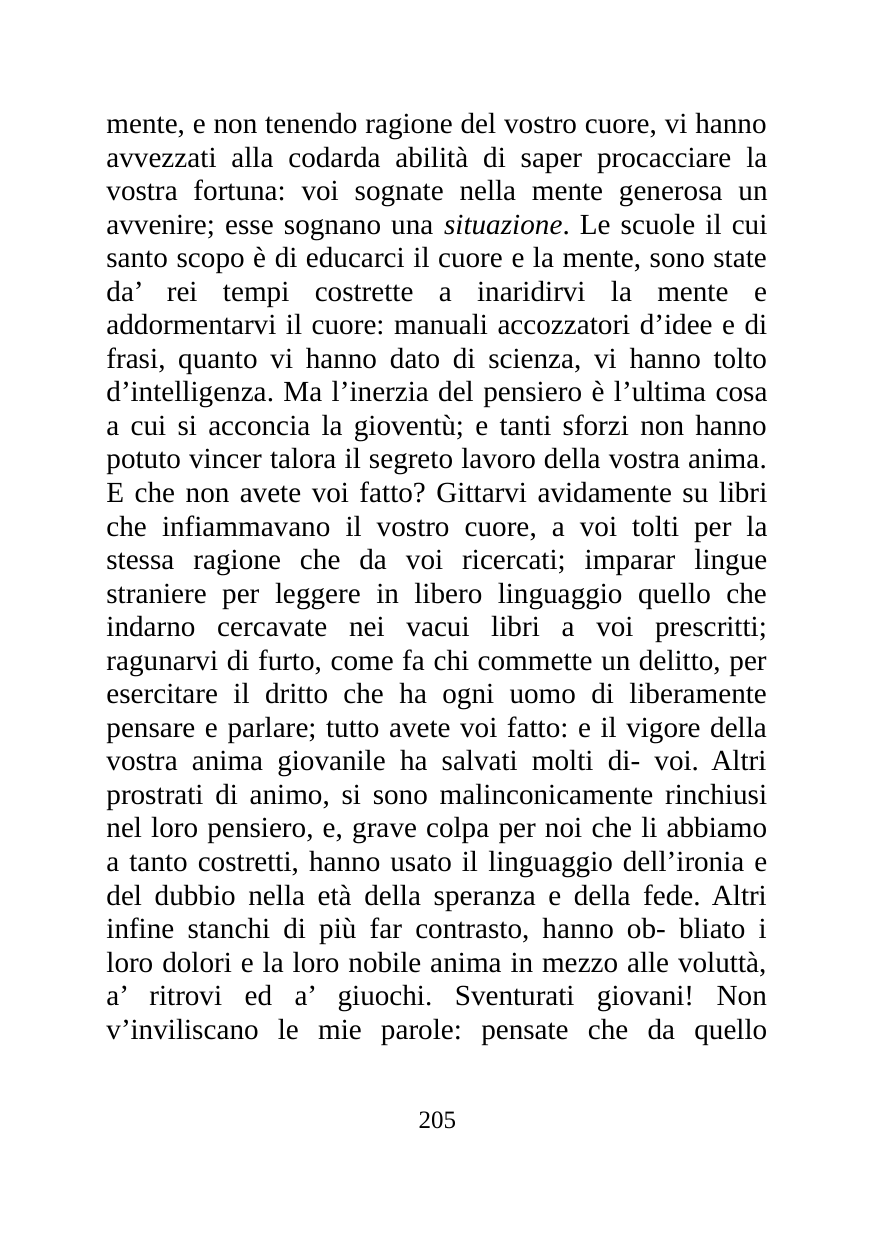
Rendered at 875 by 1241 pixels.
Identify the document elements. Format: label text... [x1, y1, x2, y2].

text mente, e non tenendo ragione del vostro cuore, vi hanno avvezzati alla codarda abilità di saper procacciare la vostra fortuna: voi sognate nella mente generosa un avvenire; esse sognano una situazione. Le scuole il cui santo scopo è di educarci il cuore e la mente, sono state da’ rei tempi costrette a inaridirvi la mente e addormentarvi il cuore: manuali accozzatori d’idee e di frasi, quanto vi hanno dato di scienza, vi hanno tolto d’intelligenza. Ma l’inerzia del pensiero è l’ultima cosa a cui si acconcia la gioventù; e tanti sforzi non hanno potuto vincer talora il segreto lavoro della vostra anima. E che non avete voi fatto? Gittarvi avidamente su libri che infiammavano il vostro cuore, a voi tolti per la stessa ragione che da voi ricercati; imparar lingue straniere per leggere in libero linguaggio quello che indarno cercavate nei vacui libri a voi prescritti; ragunarvi di furto, come fa chi commette un delitto, per esercitare il dritto che ha ogni uomo di liberamente pensare e parlare; tutto avete voi fatto: e il vigore della vostra anima giovanile ha salvati molti di- voi. Altri prostrati di animo, si sono malinconicamente rinchiusi nel loro pensiero, e, grave colpa per noi che li abbiamo a tanto costretti, hanno usato il linguaggio dell’ironia e del dubbio nella età della speranza e della fede. Altri infine stanchi di più far contrasto, hanno ob- bliato i loro dolori e la loro nobile anima in mezzo alle voluttà, a’ ritrovi ed a’ giuochi. Sventurati giovani! Non v’inviliscano le mie parole: pensate che da quello [106, 106, 768, 1045]
